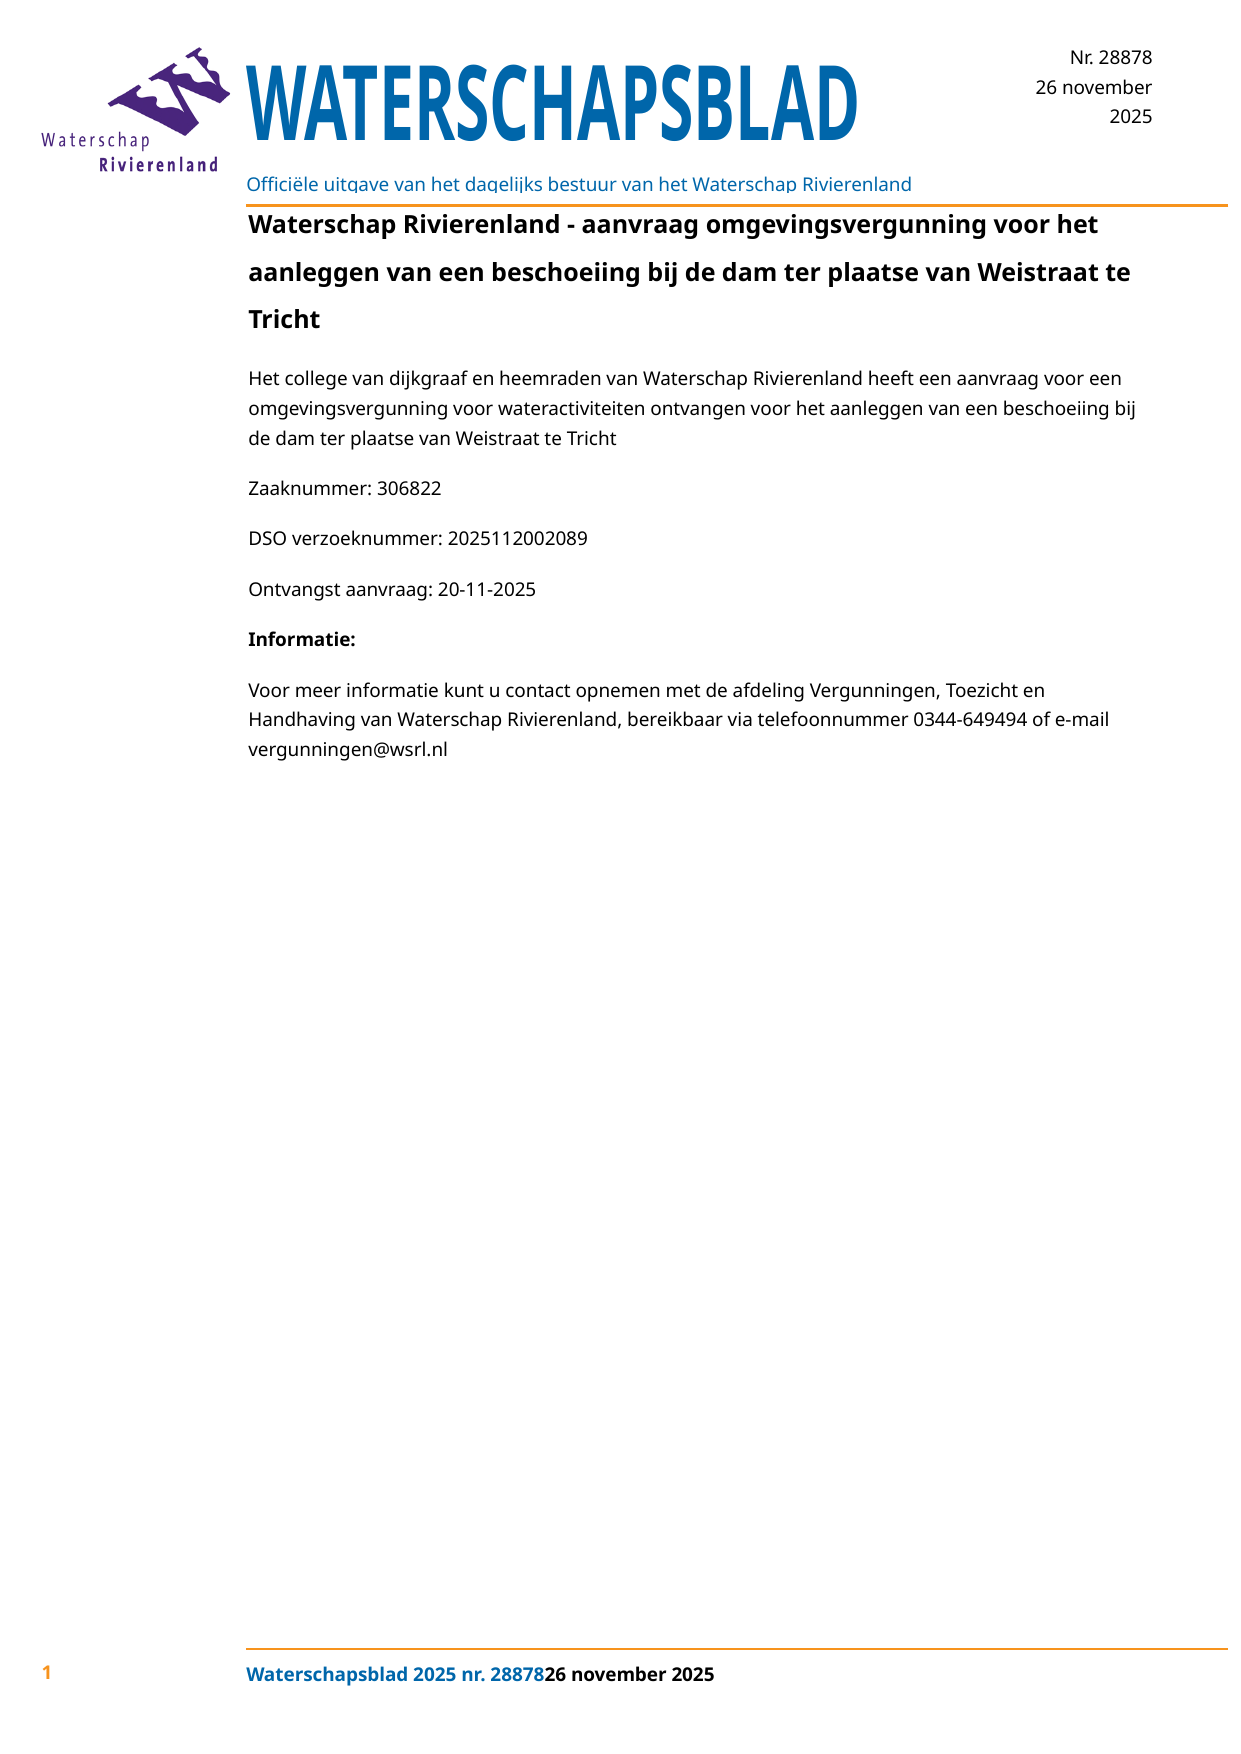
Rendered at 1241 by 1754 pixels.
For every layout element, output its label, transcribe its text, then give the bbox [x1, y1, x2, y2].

text Zaaknummer: 306822 [248, 475, 1152, 501]
text Waterschap Rivierenland - aanvraag omgevingsvergunning voor het aanleggen van een beschoeiing bij de dam ter plaatse van Weistraat te Tricht [248, 207, 1152, 336]
text Informatie: [248, 626, 1152, 652]
text Ontvangst aanvraag: 20-11-2025 [248, 576, 1152, 602]
text DSO verzoeknummer: 2025112002089 [248, 526, 1152, 551]
text Voor meer informatie kunt u contact opnemen met de afdeling Vergunningen, Toezicht en Handhaving van Waterschap Rivierenland, bereikbaar via telefoonnummer 0344-649494 of e-mail vergunningen@wsrl.nl [248, 677, 1152, 762]
text Het college van dijkgraaf en heemraden van Waterschap Rivierenland heeft een aanvraag voor een omgevingsvergunning voor wateractiviteiten ontvangen voor het aanleggen van een beschoeiing bij de dam ter plaatse van Weistraat te Tricht [248, 366, 1152, 450]
picture [41, 47, 231, 172]
